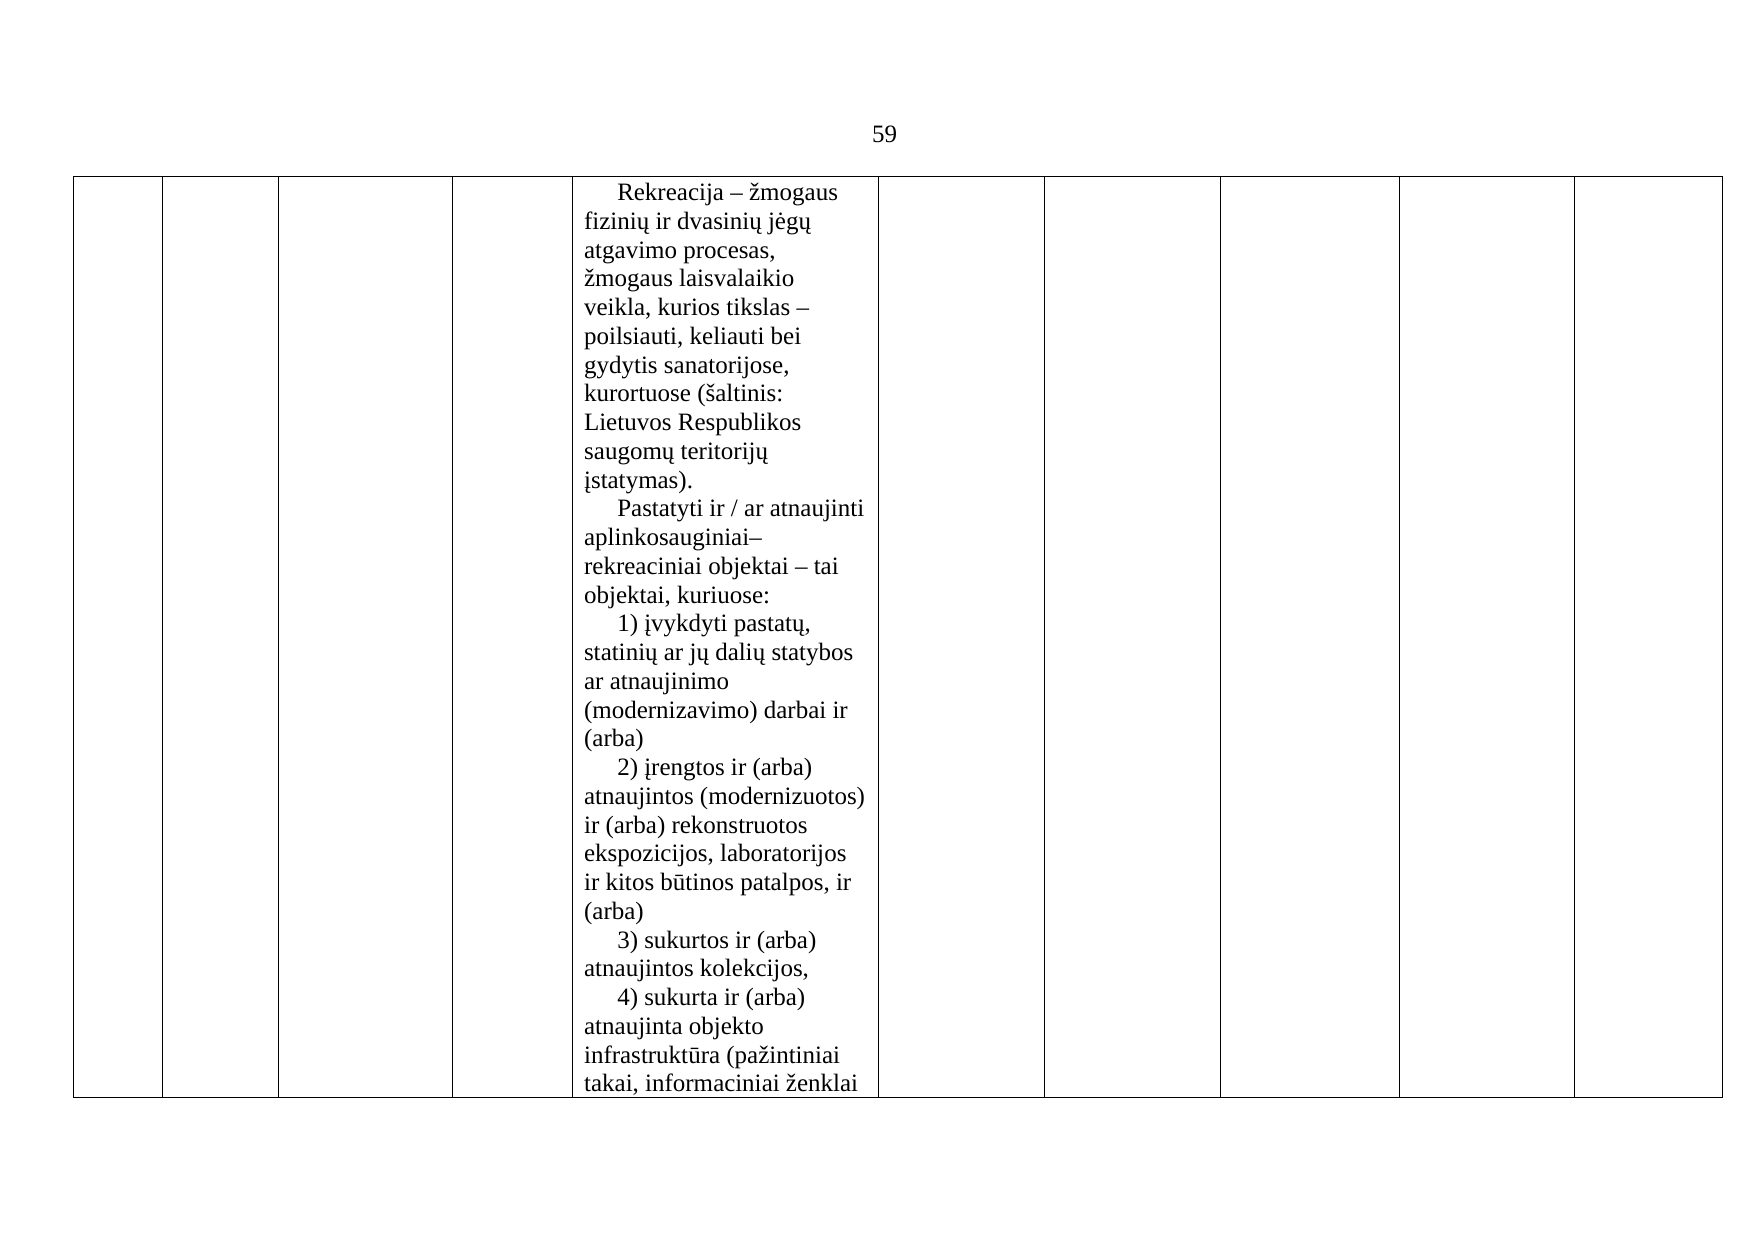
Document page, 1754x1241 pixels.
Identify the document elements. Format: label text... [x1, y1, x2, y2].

table_cell [1045, 177, 1220, 1097]
table_cell [163, 177, 278, 1097]
table_cell [453, 177, 572, 1097]
table_cell [1221, 177, 1399, 1097]
table_cell [879, 177, 1044, 1097]
table_cell Rekreacija – žmogaus fizinių ir dvasinių jėgų atgavimo procesas, žmogaus laisvalaikio veikla, kurios tikslas – poilsiauti, keliauti bei gydytis sanatorijose, kurortuose (šaltinis: Lietuvos Respublikos saugomų teritorijų įstatymas). Pastatyti ir / ar atnaujinti aplinkosauginiai–rekreaciniai objektai – tai objektai, kuriuose: 1) įvykdyti pastatų, statinių ar jų dalių statybos ar atnaujinimo (modernizavimo) darbai ir (arba) 2) įrengtos ir (arba) atnaujintos (modernizuotos) ir (arba) rekonstruotos ekspozicijos, laboratorijos ir kitos būtinos patalpos, ir (arba) 3) sukurtos ir (arba) atnaujintos kolekcijos, 4) sukurta ir (arba) atnaujinta objekto infrastruktūra (pažintiniai takai, informaciniai ženklai [573, 177, 878, 1097]
table_cell [1723, 176, 1728, 1097]
table_cell [279, 177, 452, 1097]
table_cell [1400, 177, 1574, 1097]
table_cell [74, 177, 162, 1097]
table_cell [1575, 177, 1722, 1097]
